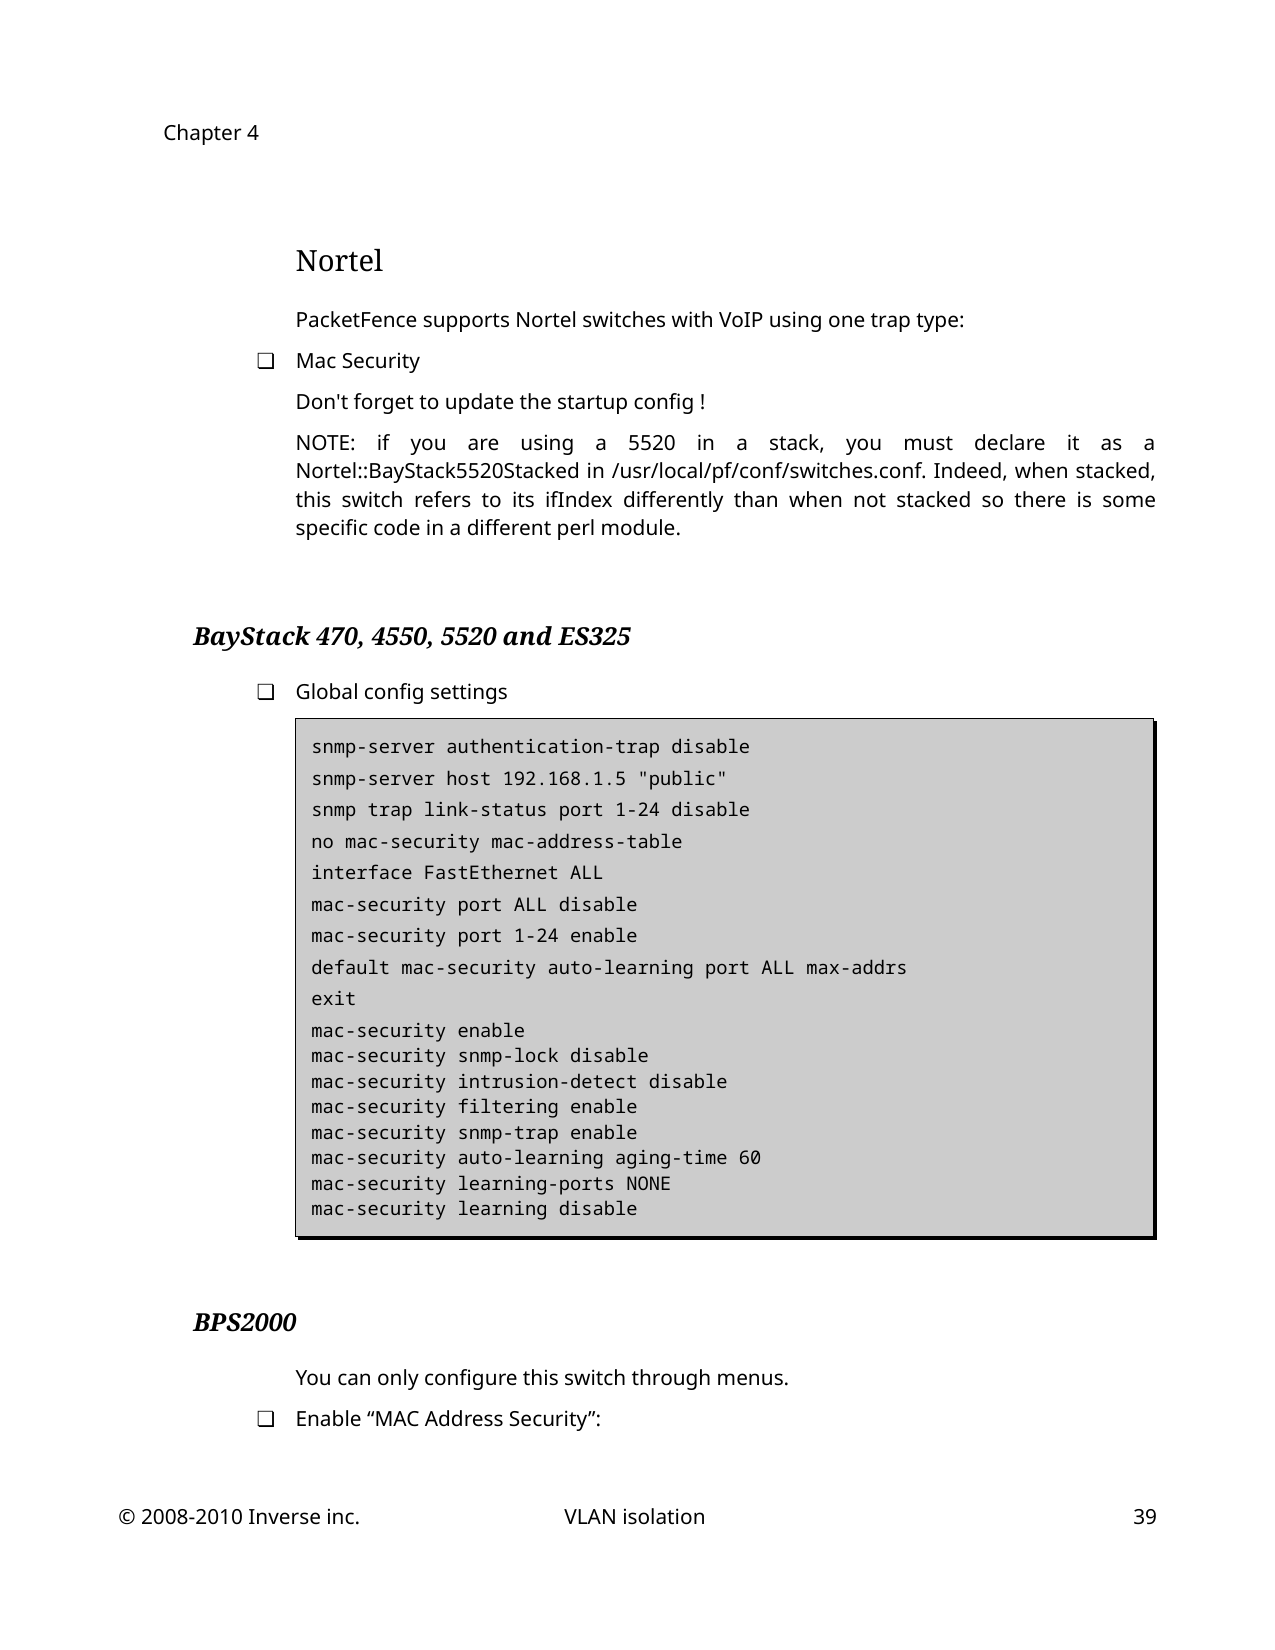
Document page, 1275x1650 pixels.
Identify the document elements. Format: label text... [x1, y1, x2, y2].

text mac-security port ALL disable [296, 875, 1153, 907]
text interface FastEthernet ALL [296, 844, 1153, 875]
text NOTE: if you are using a 5520 in a stack, you must declare it as a Nortel::BayStack5520Stacked in /usr/local/pf/conf/switches.conf. Indeed, when stacked, this switch refers to its ifIndex differently than when not stacked so there is some specific code in a different perl module. [295, 428, 1157, 542]
list ❏ Global config settings [256, 677, 1157, 706]
subtitle BPS2000 [156, 1304, 1157, 1338]
text You can only configure this switch through menus. [295, 1363, 1157, 1391]
text mac-security enable mac-security snmp-lock disable mac-security intrusion-detect disable mac-security filtering enable mac-security snmp-trap enable mac-security auto-learning aging-time 60 mac-security learning-ports NONE mac-security learning disable [296, 1001, 1153, 1236]
list ❏ Enable “MAC Address Security”: [256, 1404, 1157, 1432]
text snmp trap link-status port 1-24 disable [296, 781, 1153, 812]
subtitle BayStack 470, 4550, 5520 and ES325 [156, 618, 1157, 652]
text snmp-server host 192.168.1.5 "public" [296, 749, 1153, 781]
text mac-security port 1-24 enable [296, 907, 1153, 938]
subtitle Nortel [295, 241, 1157, 280]
text snmp-server authentication-trap disable [296, 719, 1153, 749]
text Don't forget to update the startup config ! [295, 387, 1157, 415]
text exit [296, 970, 1153, 1001]
text PacketFence supports Nortel switches with VoIP using one trap type: [295, 305, 1157, 333]
text default mac-security auto-learning port ALL max-addrs [296, 938, 1153, 970]
text no mac-security mac-address-table [296, 812, 1153, 844]
list ❏ Mac Security [256, 346, 1157, 374]
